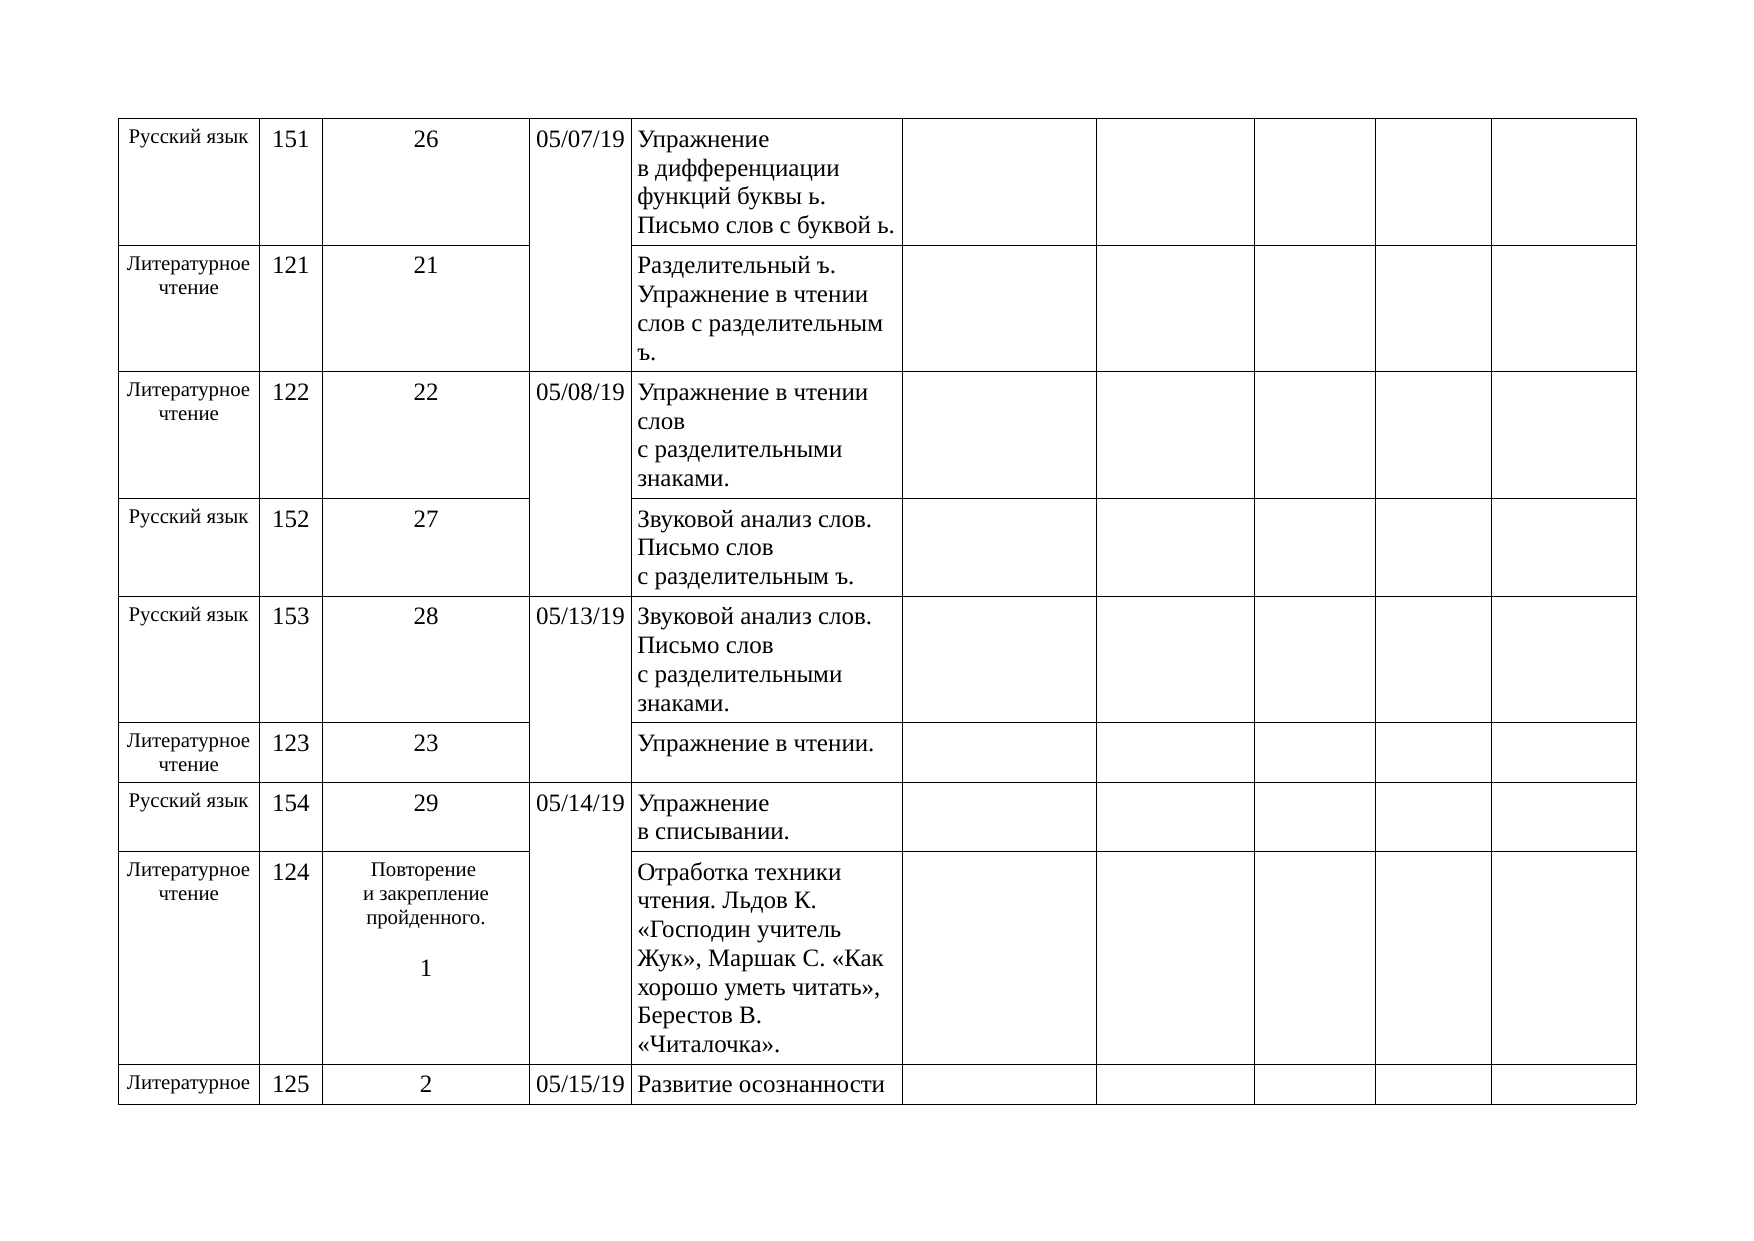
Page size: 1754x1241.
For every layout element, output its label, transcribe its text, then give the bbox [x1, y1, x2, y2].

table_cell [1097, 119, 1254, 245]
table_cell 29 [323, 783, 529, 851]
table_cell [1376, 1065, 1491, 1104]
table_cell 153 [260, 597, 322, 722]
table_cell 14.05.19 [530, 783, 631, 1064]
table_cell [1376, 723, 1491, 782]
table_cell 151 [260, 119, 322, 245]
table_cell [1097, 723, 1254, 782]
table_cell 28 [323, 597, 529, 722]
table_cell [1097, 1065, 1254, 1104]
table_cell Русский язык [119, 499, 259, 596]
table_cell 124 [260, 852, 322, 1064]
table_cell Русский язык [119, 783, 259, 851]
table_cell [1255, 723, 1375, 782]
table_cell Литературное [119, 1065, 259, 1104]
table_cell Литературное чтение [119, 723, 259, 782]
table_cell 2 [323, 1065, 529, 1104]
table_cell 13.05.19 [530, 597, 631, 782]
table_cell [1376, 499, 1491, 596]
table_cell [903, 372, 1096, 498]
table_cell [903, 852, 1096, 1064]
table_cell 27 [323, 499, 529, 596]
table_cell [1492, 119, 1636, 245]
table_cell [1097, 372, 1254, 498]
table_cell 15.05.19 [530, 1065, 631, 1104]
table_cell [1255, 783, 1375, 851]
table_cell [1376, 852, 1491, 1064]
table_cell Литературное чтение [119, 246, 259, 371]
table_cell [1376, 246, 1491, 371]
table_cell [1492, 783, 1636, 851]
table_cell Звуковой анализ слов. Письмо слов с разделительным ъ. [632, 499, 902, 596]
table_cell [1255, 246, 1375, 371]
table_cell [1097, 499, 1254, 596]
table_cell [1492, 597, 1636, 722]
table_cell [1492, 246, 1636, 371]
table_cell Русский язык [119, 597, 259, 722]
table_cell 07.05.19 [530, 119, 631, 371]
table_cell [1376, 783, 1491, 851]
table_cell [1255, 852, 1375, 1064]
table_cell 121 [260, 246, 322, 371]
table_cell Упражнение в дифференциации функций буквы ь. Письмо слов с буквой ь. [632, 119, 902, 245]
table_cell 125 [260, 1065, 322, 1104]
table_cell [1376, 372, 1491, 498]
table_cell [1492, 723, 1636, 782]
table_cell 122 [260, 372, 322, 498]
table_cell Литературное чтение [119, 852, 259, 1064]
table_cell 123 [260, 723, 322, 782]
table_cell Упражнение в чтении. [632, 723, 902, 782]
table_cell [1376, 597, 1491, 722]
table_cell [1097, 597, 1254, 722]
table_cell 21 [323, 246, 529, 371]
table_cell [903, 597, 1096, 722]
table_cell [903, 723, 1096, 782]
table_cell Повторение и закрепление пройденного. 1 [323, 852, 529, 1064]
table_cell [1376, 119, 1491, 245]
table_cell [1492, 499, 1636, 596]
table_cell [1492, 372, 1636, 498]
table_cell 08.05.19 [530, 372, 631, 596]
table_cell Литературное чтение [119, 372, 259, 498]
table_cell 154 [260, 783, 322, 851]
table_cell 26 [323, 119, 529, 245]
table_cell [903, 783, 1096, 851]
table_cell [1097, 852, 1254, 1064]
table_cell 23 [323, 723, 529, 782]
table_cell Упражнение в чтении слов с разделительными знаками. [632, 372, 902, 498]
table_cell Звуковой анализ слов. Письмо слов с разделительными знаками. [632, 597, 902, 722]
table_cell Упражнение в списывании. [632, 783, 902, 851]
table_cell [1097, 783, 1254, 851]
table_cell [1097, 246, 1254, 371]
table_cell [903, 246, 1096, 371]
table_cell Развитие осознанности [632, 1065, 902, 1104]
table_cell [903, 499, 1096, 596]
table_cell 152 [260, 499, 322, 596]
table_cell [1255, 499, 1375, 596]
table_cell [903, 1065, 1096, 1104]
table_cell Разделительный ъ. Упражнение в чтении слов с разделительным ъ. [632, 246, 902, 371]
table_cell [1255, 372, 1375, 498]
table_cell [1492, 852, 1636, 1064]
table_cell [1255, 597, 1375, 722]
table_cell Русский язык [119, 119, 259, 245]
table_cell [1255, 119, 1375, 245]
table_cell [903, 119, 1096, 245]
table_cell [1492, 1065, 1636, 1104]
table_cell 22 [323, 372, 529, 498]
table_cell [1255, 1065, 1375, 1104]
table_cell Отработка техники чтения. Льдов К. «Господин учитель Жук», Маршак С. «Как хорошо уметь читать», Берестов В. «Читалочка». [632, 852, 902, 1064]
